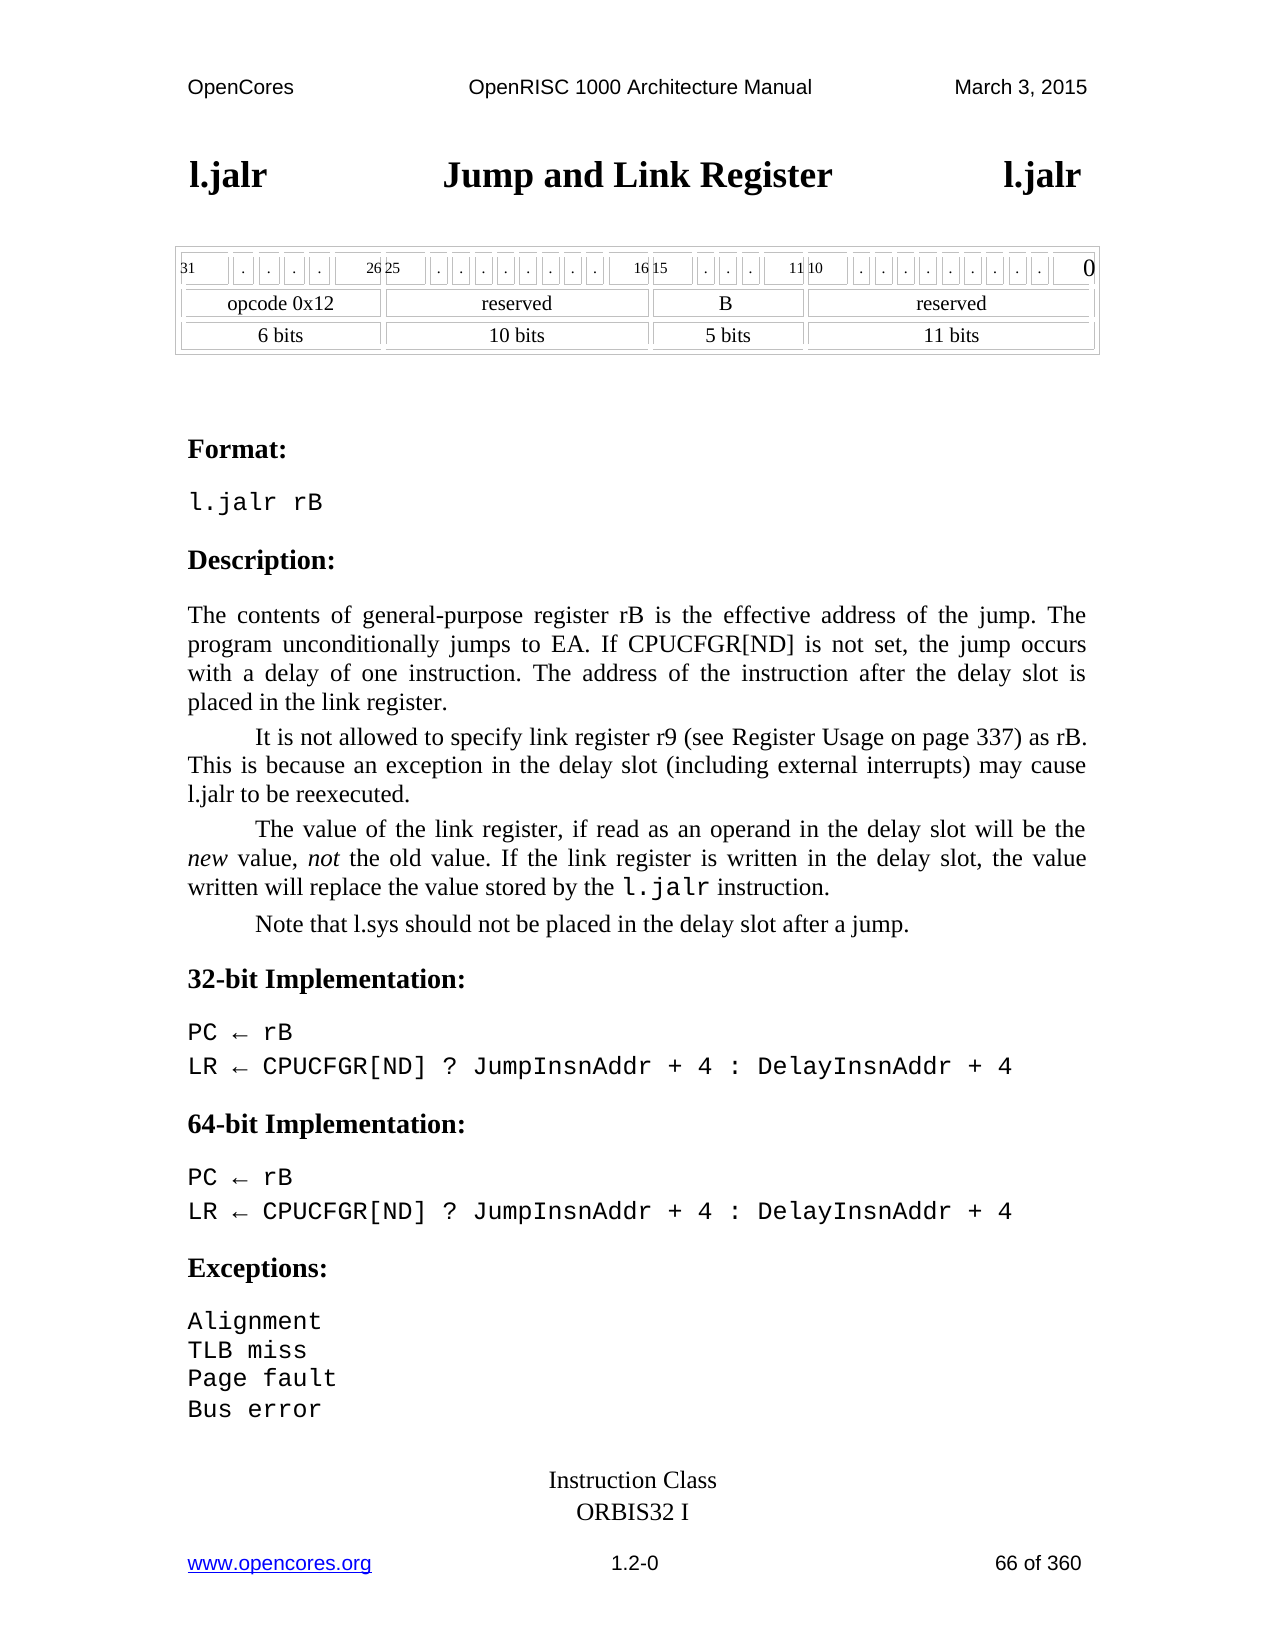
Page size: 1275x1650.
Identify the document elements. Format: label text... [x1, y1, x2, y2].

text 64-bit Implementation: [187, 1107, 1087, 1139]
text PC ← rB LR ← CPUCFGR[ND] ? JumpInsnAddr + 4 : DelayInsnAddr + 4 [187, 1164, 1087, 1227]
text The value of the link register, if read as an operand in the delay slot will be the new value, not the old value. If the link register is written in the delay slot, the value written will replace the value stored by the l.jalr instruction. [187, 814, 1087, 902]
text PC ← rB LR ← CPUCFGR[ND] ? JumpInsnAddr + 4 : DelayInsnAddr + 4 [187, 1020, 1087, 1082]
text Format: [187, 432, 1087, 464]
text 32-bit Implementation: [187, 962, 1087, 995]
text Description: [187, 543, 1087, 575]
text Exceptions: [187, 1252, 1087, 1284]
text The contents of general-purpose register rB is the effective address of the jump. The program unconditionally jumps to EA. If CPUCFGR[ND] is not set, the jump occurs with a delay of one instruction. The address of the instruction after the delay slot is placed in the link register. [187, 600, 1087, 715]
text Note that l.sys should not be placed in the delay slot after a jump. [187, 909, 1087, 937]
text l.jalr rB [187, 489, 1087, 518]
text It is not allowed to specify link register r9 (see Register Usage on page 335) as rB. This is because an exception in the delay slot (including external interrupts) may cause l.jalr to be reexecuted. [187, 722, 1087, 808]
text Alignment [187, 1309, 1087, 1337]
text TLB miss Page fault Bus error [187, 1337, 1087, 1426]
